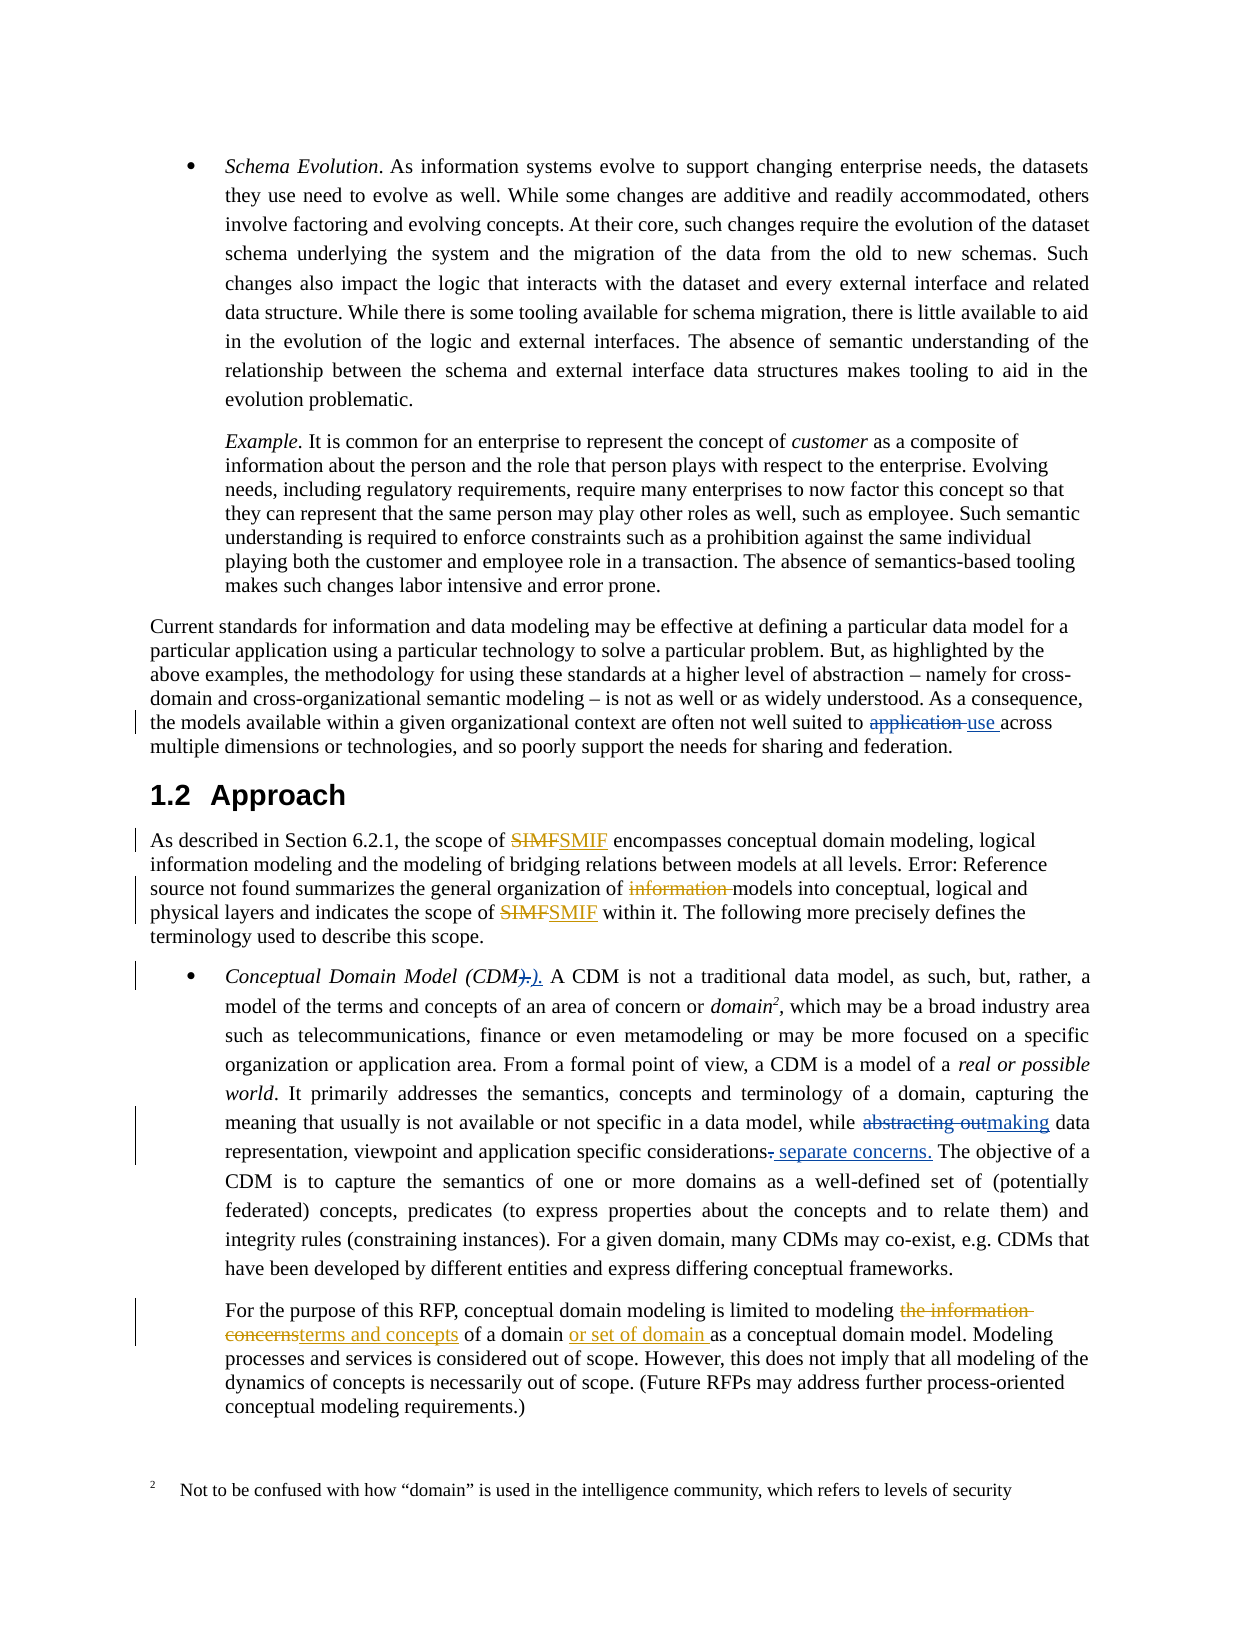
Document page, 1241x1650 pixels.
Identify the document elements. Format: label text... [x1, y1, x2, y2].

text As described in Section 6.2.1, the scope of SMIF encompasses conceptual domain modeling, logical information modeling and the modeling of bridging relations between models at all levels. Error: Reference source not found summarizes the general organization of models into conceptual, logical and physical layers and indicates the scope of SMIF within it. The following more precisely defines the terminology used to describe this scope. [150, 828, 1090, 948]
list Not to be confused with how “domain” is used in the intelligence community, which refers to levels of security [150, 1478, 1090, 1500]
text Current standards for information and data modeling may be effective at defining a particular data model for a particular application using a particular technology to solve a particular problem. But, as highlighted by the above examples, the methodology for using these standards at a higher level of abstraction – namely for cross-domain and cross-organizational semantic modeling – is not as well or as widely understood. As a consequence, the models available within a given organizational context are often not well suited to use across multiple dimensions or technologies, and so poorly support the needs for sharing and federation. [150, 614, 1090, 758]
list Schema Evolution. As information systems evolve to support changing enterprise needs, the datasets they use need to evolve as well. While some changes are additive and readily accommodated, others involve factoring and evolving concepts. At their core, such changes require the evolution of the dataset schema underlying the system and the migration of the data from the old to new schemas. Such changes also impact the logic that interacts with the dataset and every external interface and related data structure. While there is some tooling available for schema migration, there is little available to aid in the evolution of the logic and external interfaces. The absence of semantic understanding of the relationship between the schema and external interface data structures makes tooling to aid in the evolution problematic. [187, 150, 1090, 412]
list Conceptual Domain Model (CDM). A CDM is not a traditional data model, as such, but, rather, a model of the terms and concepts of an area of concern or domain, which may be a broad industry area such as telecommunications, finance or even metamodeling or may be more focused on a specific organization or application area. From a formal point of view, a CDM is a model of a real or possible world. It primarily addresses the semantics, concepts and terminology of a domain, capturing the meaning that usually is not available or not specific in a data model, while making data representation, viewpoint and application specific considerations separate concerns. The objective of a CDM is to capture the semantics of one or more domains as a well-defined set of (potentially federated) concepts, predicates (to express properties about the concepts and to relate them) and integrity rules (constraining instances). For a given domain, many CDMs may co-exist, e.g. CDMs that have been developed by different entities and express differing conceptual frameworks. [187, 961, 1090, 1281]
subtitle Approach [150, 778, 1090, 811]
text For the purpose of this RFP, conceptual domain modeling is limited to modeling terms and concepts of a domain or set of domain as a conceptual domain model. Modeling processes and services is considered out of scope. However, this does not imply that all modeling of the dynamics of concepts is necessarily out of scope. (Future RFPs may address further process-oriented conceptual modeling requirements.) [225, 1298, 1090, 1418]
text Example. It is common for an enterprise to represent the concept of customer as a composite of information about the person and the role that person plays with respect to the enterprise. Evolving needs, including regulatory requirements, require many enterprises to now factor this concept so that they can represent that the same person may play other roles as well, such as employee. Such semantic understanding is required to enforce constraints such as a prohibition against the same individual playing both the customer and employee role in a transaction. The absence of semantics-based tooling makes such changes labor intensive and error prone. [225, 429, 1090, 597]
